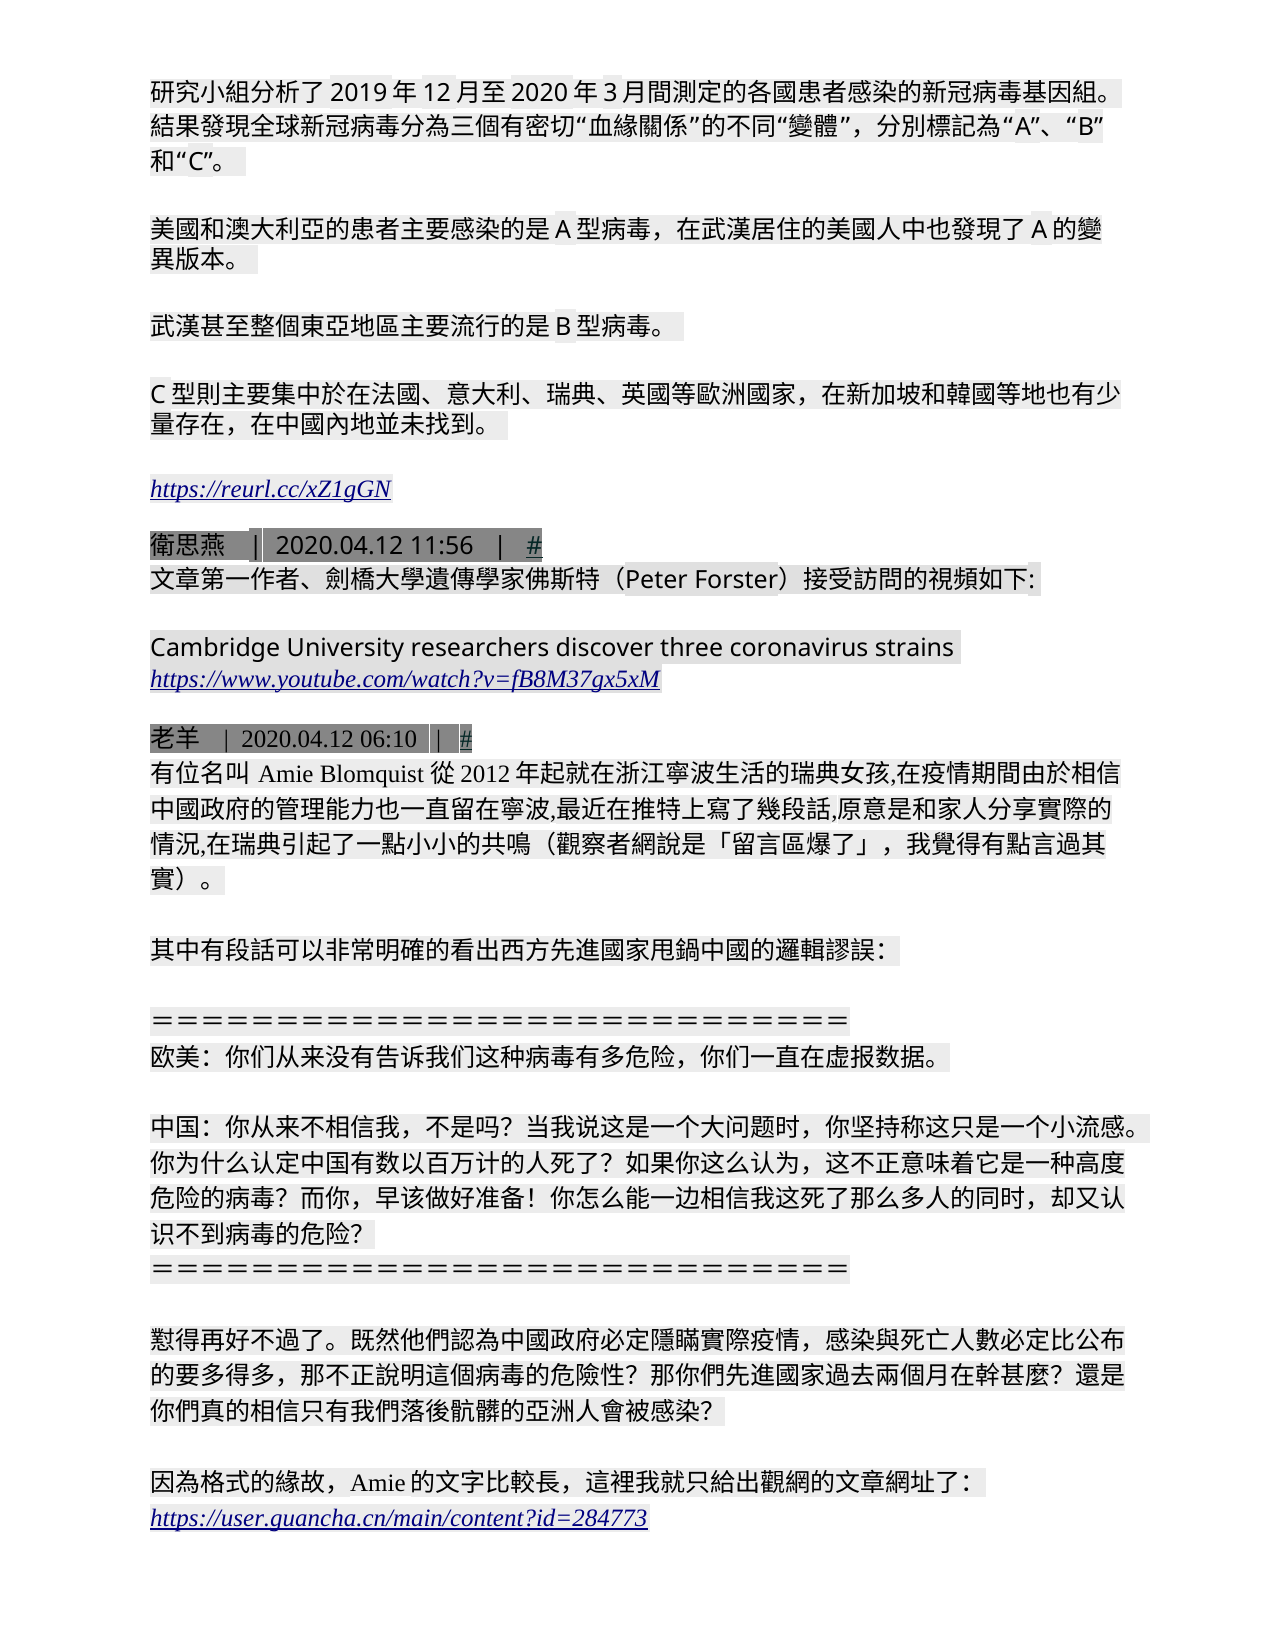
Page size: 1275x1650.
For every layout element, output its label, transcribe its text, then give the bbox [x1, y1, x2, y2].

text 有位名叫 Amie Blomquist 從2012年起就在浙江寧波生活的瑞典女孩,在疫情期間由於相信中國政府的管理能力也一直留在寧波,最近在推特上寫了幾段話,原意是和家人分享實際的情況,在瑞典引起了一點小小的共鳴（觀察者網說是「留言區爆了」，我覺得有點言過其實）。 其中有段話可以非常明確的看出西方先進國家甩鍋中國的邏輯謬誤： ＝＝＝＝＝＝＝＝＝＝＝＝＝＝＝＝＝＝＝＝＝＝＝＝＝＝＝＝ 欧美：你们从来没有告诉我们这种病毒有多危险，你们一直在虚报数据。 中国：你从来不相信我，不是吗？当我说这是一个大问题时，你坚持称这只是一个小流感。你为什么认定中国有数以百万计的人死了？如果你这么认为，这不正意味着它是一种高度危险的病毒？而你，早该做好准备！你怎么能一边相信我这死了那么多人的同时，却又认识不到病毒的危险？ ＝＝＝＝＝＝＝＝＝＝＝＝＝＝＝＝＝＝＝＝＝＝＝＝＝＝＝＝ 懟得再好不過了。既然他們認為中國政府必定隱瞞實際疫情，感染與死亡人數必定比公布的要多得多，那不正說明這個病毒的危險性？那你們先進國家過去兩個月在幹甚麼？還是你們真的相信只有我們落後骯髒的亞洲人會被感染？ 因為格式的緣故，Amie的文字比較長，這裡我就只給出觀網的文章網址了： https://user.guancha.cn/main/content?id=284773 [150, 753, 1125, 1568]
text 老羊 | 2020.04.12 06:10 | # [150, 718, 1125, 753]
text 研究小組分析了2019年12月至2020年3月間測定的各國患者感染的新冠病毒基因組。結果發現全球新冠病毒分為三個有密切“血緣關係”的不同“變體”，分別標記為“A”、“B”和“C”。 美國和澳大利亞的患者主要感染的是A型病毒，在武漢居住的美國人中也發現了A的變異版本。 武漢甚至整個東亞地區主要流行的是B型病毒。 C型則主要集中於在法國、意大利、瑞典、英國等歐洲國家，在新加坡和韓國等地也有少量存在，在中國內地並未找到。 https://reurl.cc/xZ1gGN [150, 75, 1125, 503]
text 文章第一作者、劍橋大學遺傳學家佛斯特（Peter Forster）接受訪問的視頻如下: Cambridge University researchers discover three coronavirus strains https://www.youtube.com/watch?v=fB8M37gx5xM [150, 562, 1125, 693]
text 衛思燕 | 2020.04.12 11:56 | # [150, 528, 1125, 562]
